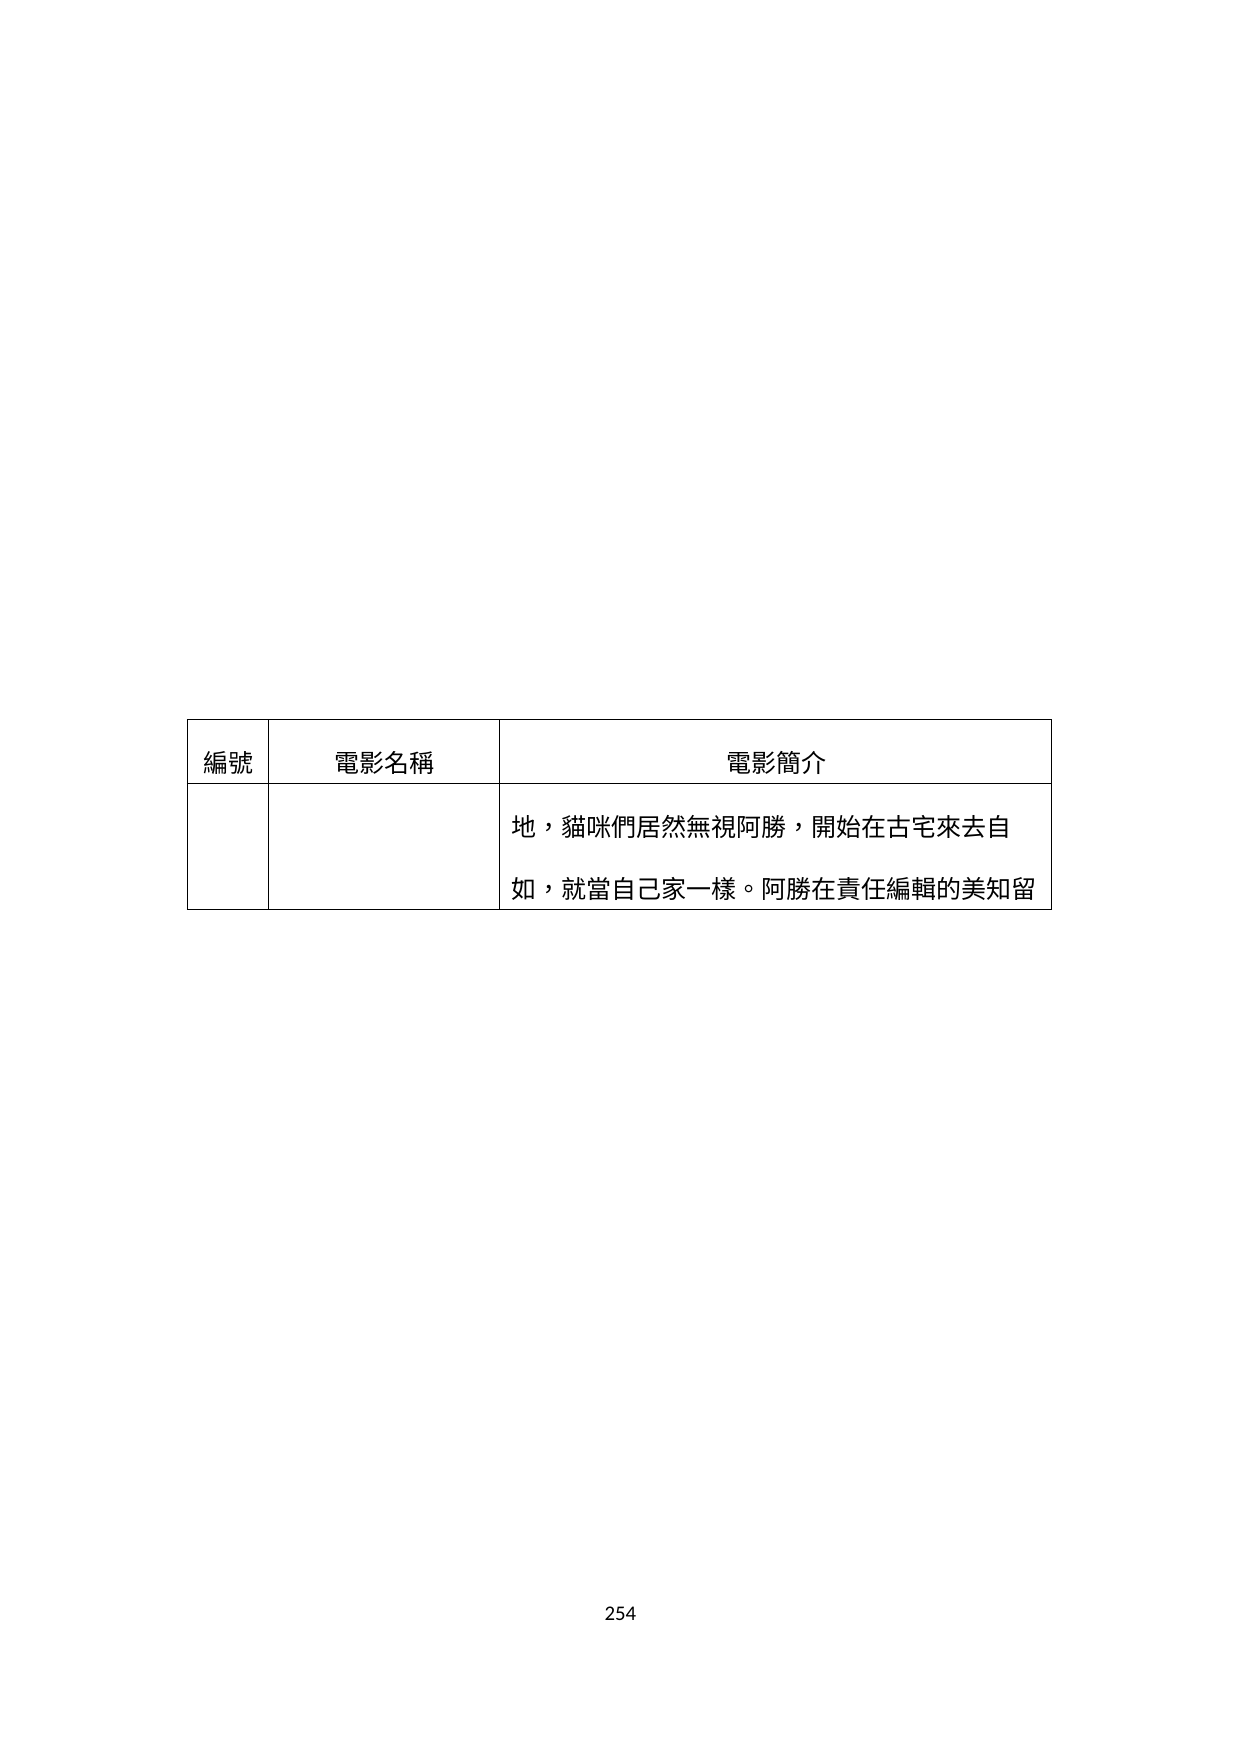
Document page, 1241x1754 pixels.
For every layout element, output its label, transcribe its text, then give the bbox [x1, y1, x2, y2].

table_header 電影簡介 [500, 720, 1051, 783]
table_header 電影名稱 [269, 720, 499, 783]
table_cell 地，貓咪們居然無視阿勝，開始在古宅來去自如，就當自己家一樣。阿勝在責任編輯的美知留 [500, 784, 1051, 909]
table_header 編號 [188, 720, 268, 783]
table_cell [269, 784, 499, 909]
table_cell [188, 784, 268, 909]
